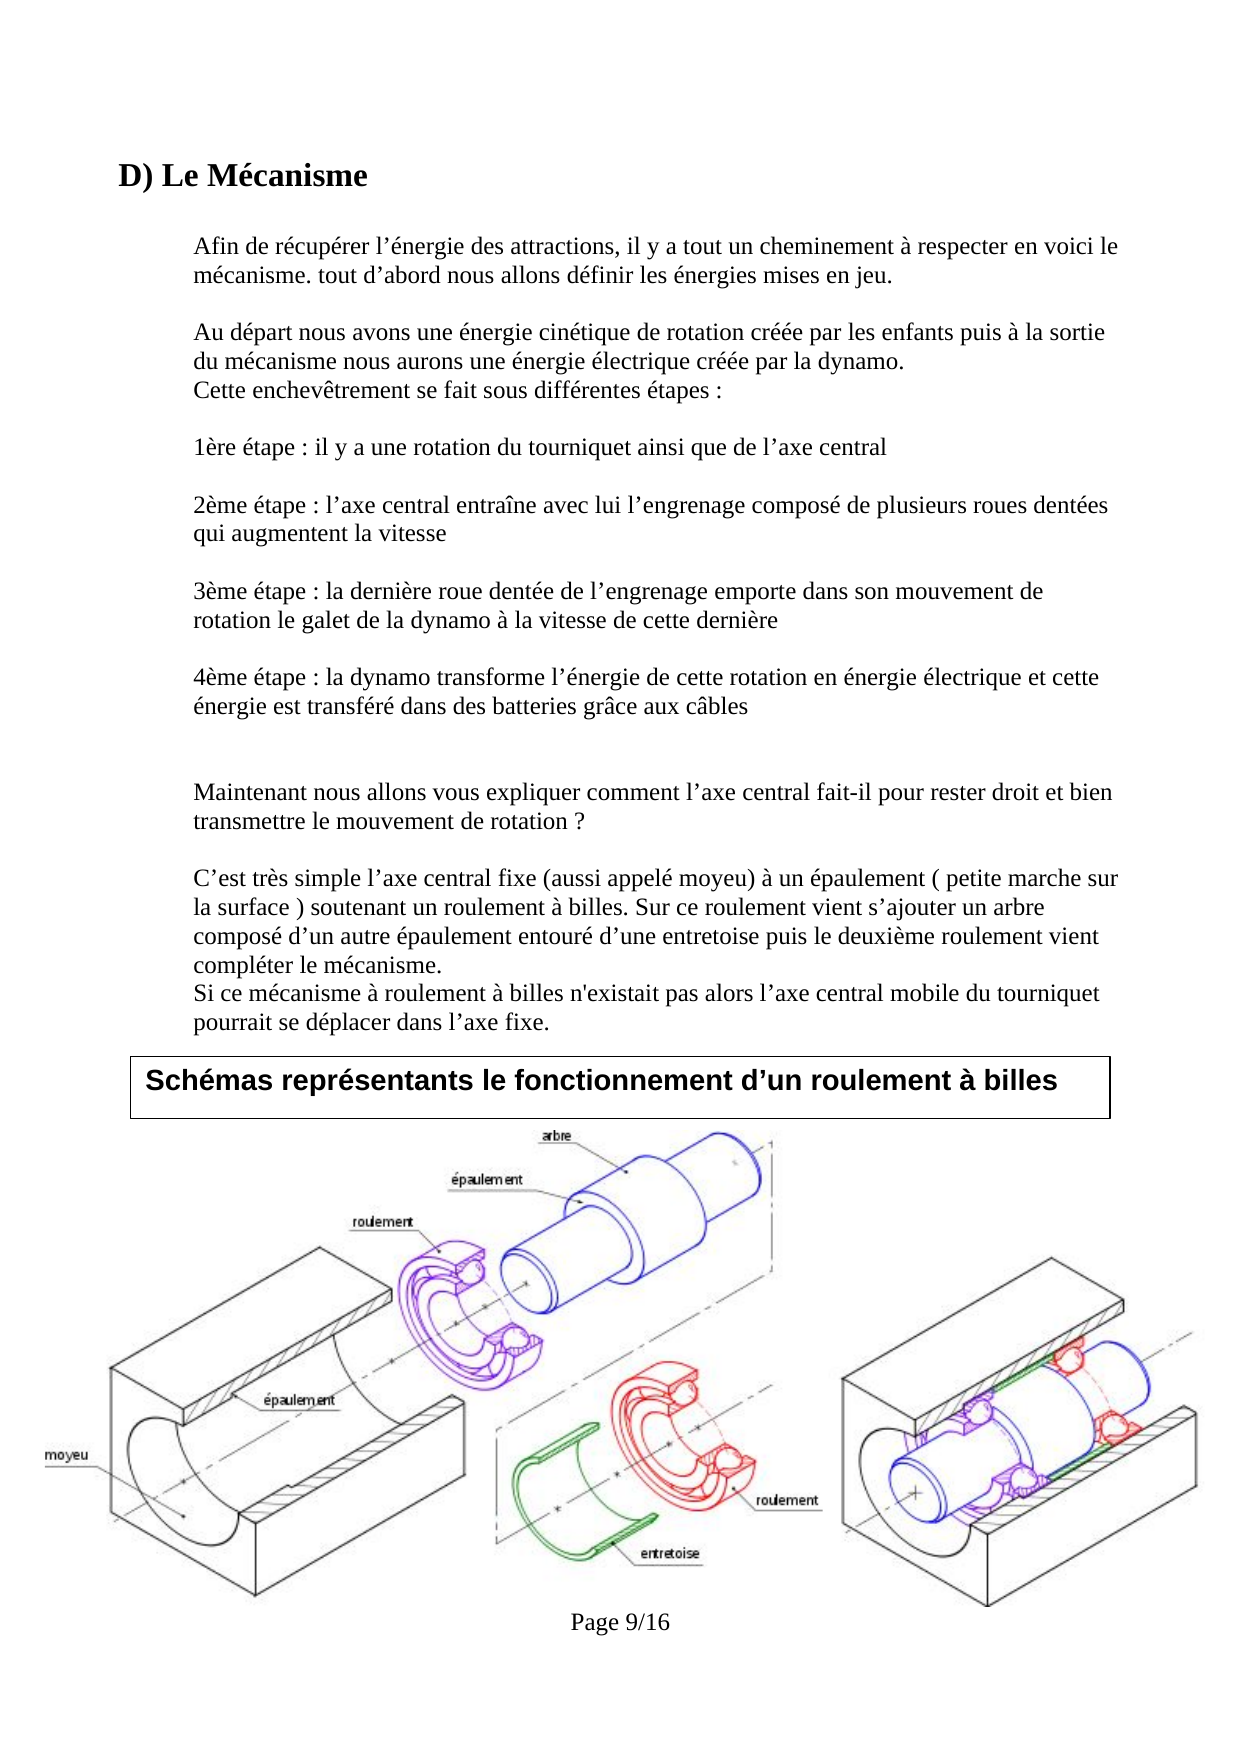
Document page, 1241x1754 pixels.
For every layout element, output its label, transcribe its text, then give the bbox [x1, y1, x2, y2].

text Afin de récupérer l’énergie des attractions, il y a tout un cheminement à respecter en voici le mécanisme. tout d’abord nous allons définir les énergies mises en jeu. [193, 231, 1122, 288]
text 4ème étape : la dynamo transforme l’énergie de cette rotation en énergie électrique et cette énergie est transféré dans des batteries grâce aux câbles [193, 662, 1122, 720]
text 3ème étape : la dernière roue dentée de l’engrenage emporte dans son mouvement de rotation le galet de la dynamo à la vitesse de cette dernière [193, 576, 1122, 633]
text 1ère étape : il y a une rotation du tourniquet ainsi que de l’axe central [193, 432, 1122, 461]
text C’est très simple l’axe central fixe (aussi appelé moyeu) à un épaulement ( petite marche sur la surface ) soutenant un roulement à billes. Sur ce roulement vient s’ajouter un arbre composé d’un autre épaulement entouré d’une entretoise puis le deuxième roulement vient compléter le mécanisme. [193, 863, 1122, 978]
text 2ème étape : l’axe central entraîne avec lui l’engrenage composé de plusieurs roues dentées qui augmentent la vitesse [193, 490, 1122, 547]
text Si ce mécanisme à roulement à billes n'existait pas alors l’axe central mobile du tourniquet pourrait se déplacer dans l’axe fixe. [193, 978, 1122, 1036]
subtitle D) Le Mécanisme [118, 156, 1122, 194]
text Au départ nous avons une énergie cinétique de rotation créée par les enfants puis à la sortie du mécanisme nous aurons une énergie électrique créée par la dynamo. [193, 317, 1122, 375]
picture [44, 1130, 1206, 1607]
text Maintenant nous allons vous expliquer comment l’axe central fait-il pour rester droit et bien transmettre le mouvement de rotation ? [193, 777, 1122, 835]
text Cette enchevêtrement se fait sous différentes étapes : [193, 375, 1122, 403]
